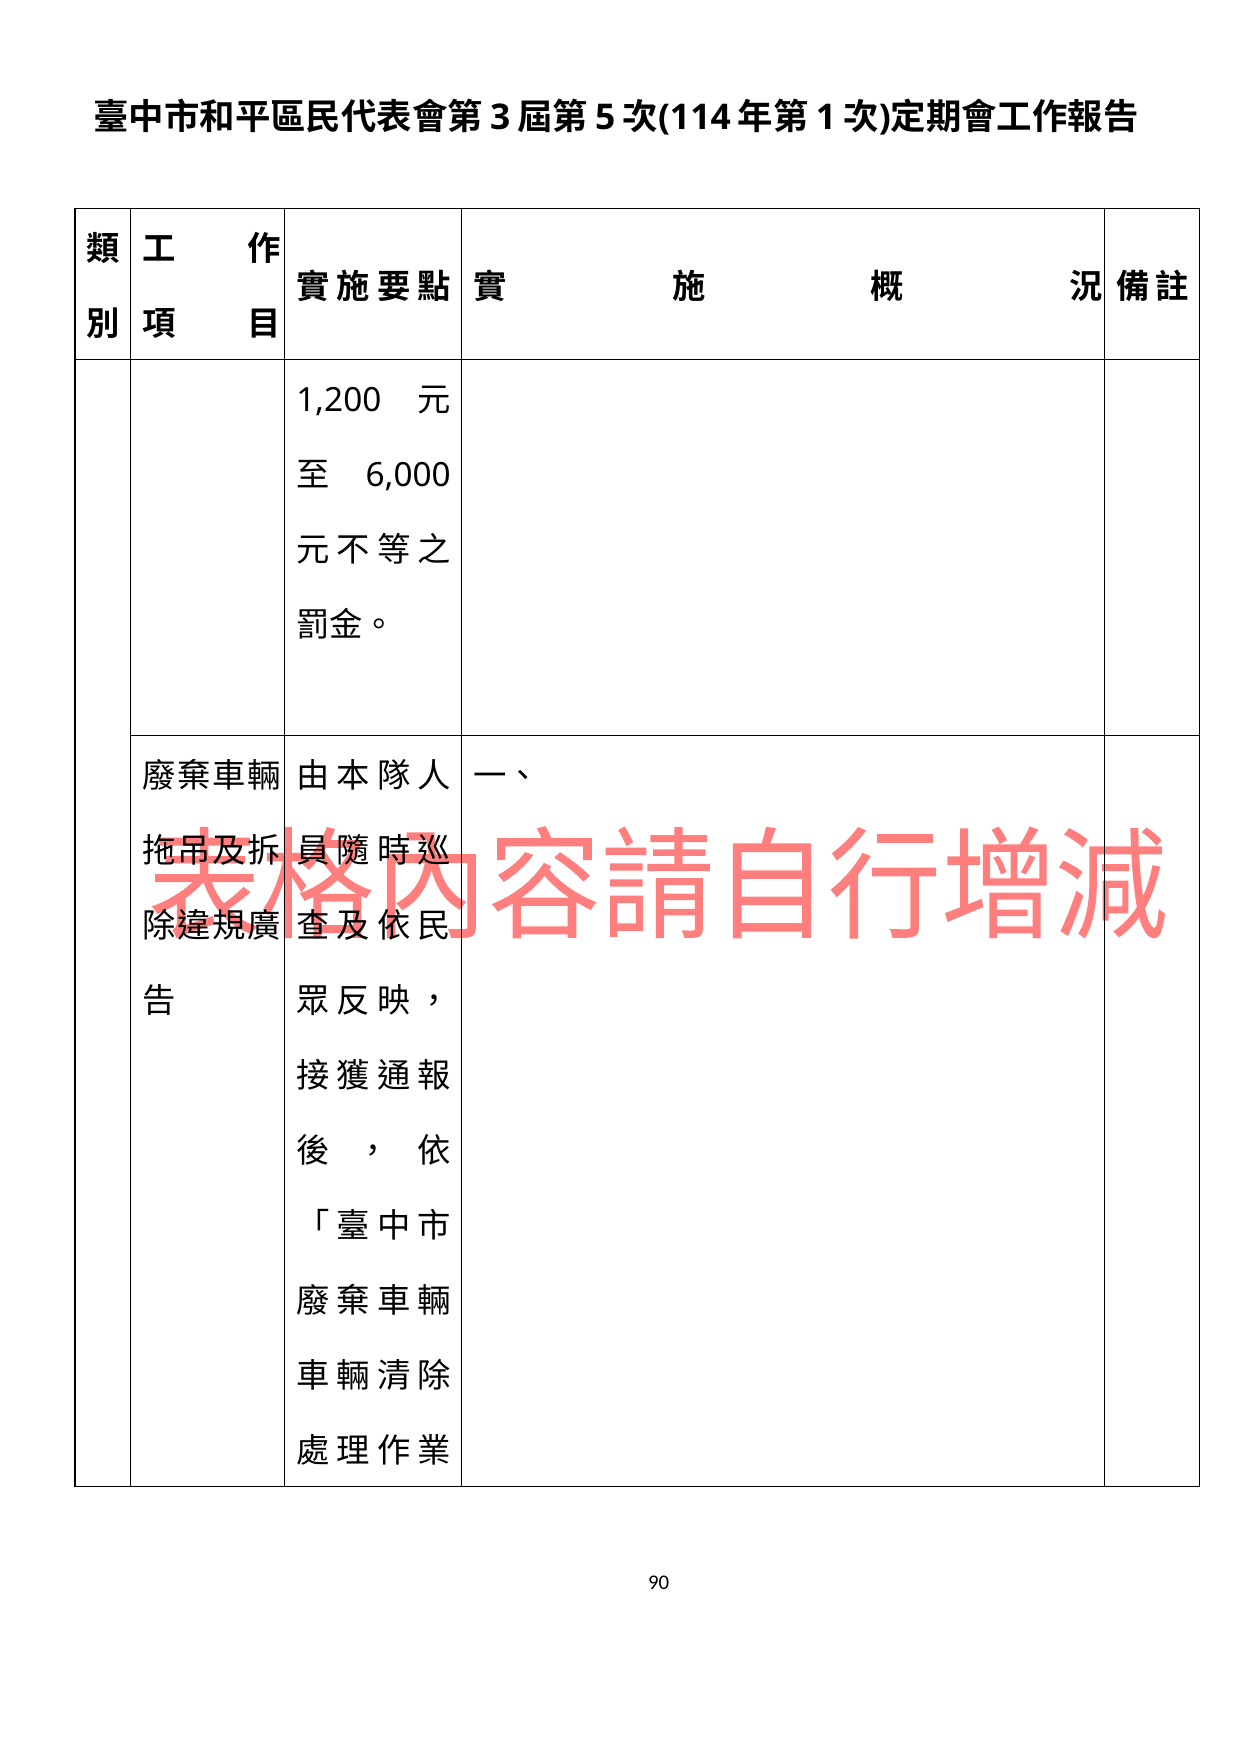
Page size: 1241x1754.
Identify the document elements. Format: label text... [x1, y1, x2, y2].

table_cell [1105, 360, 1199, 735]
table_cell 1,200元至6,000元不等之罰金。 [285, 360, 461, 735]
table_cell 廢棄車輛拖吊及拆除違規廣告 [131, 736, 284, 1486]
table_header 工作 項目 [131, 209, 284, 359]
table_header 備註 [1105, 209, 1199, 359]
table_header 實施要點 [285, 209, 461, 359]
table_cell [462, 736, 1104, 1486]
table_cell [131, 360, 284, 735]
table_header 實施概況 [462, 209, 1104, 359]
table_header 類別 [76, 209, 130, 359]
table_cell 由本隊人員隨時巡查及依民眾反映，接獲通報後，依「臺中市廢棄車輛車輛清除處理作業 [285, 736, 461, 1486]
table_cell [1105, 736, 1199, 1486]
table_cell [462, 360, 1104, 735]
